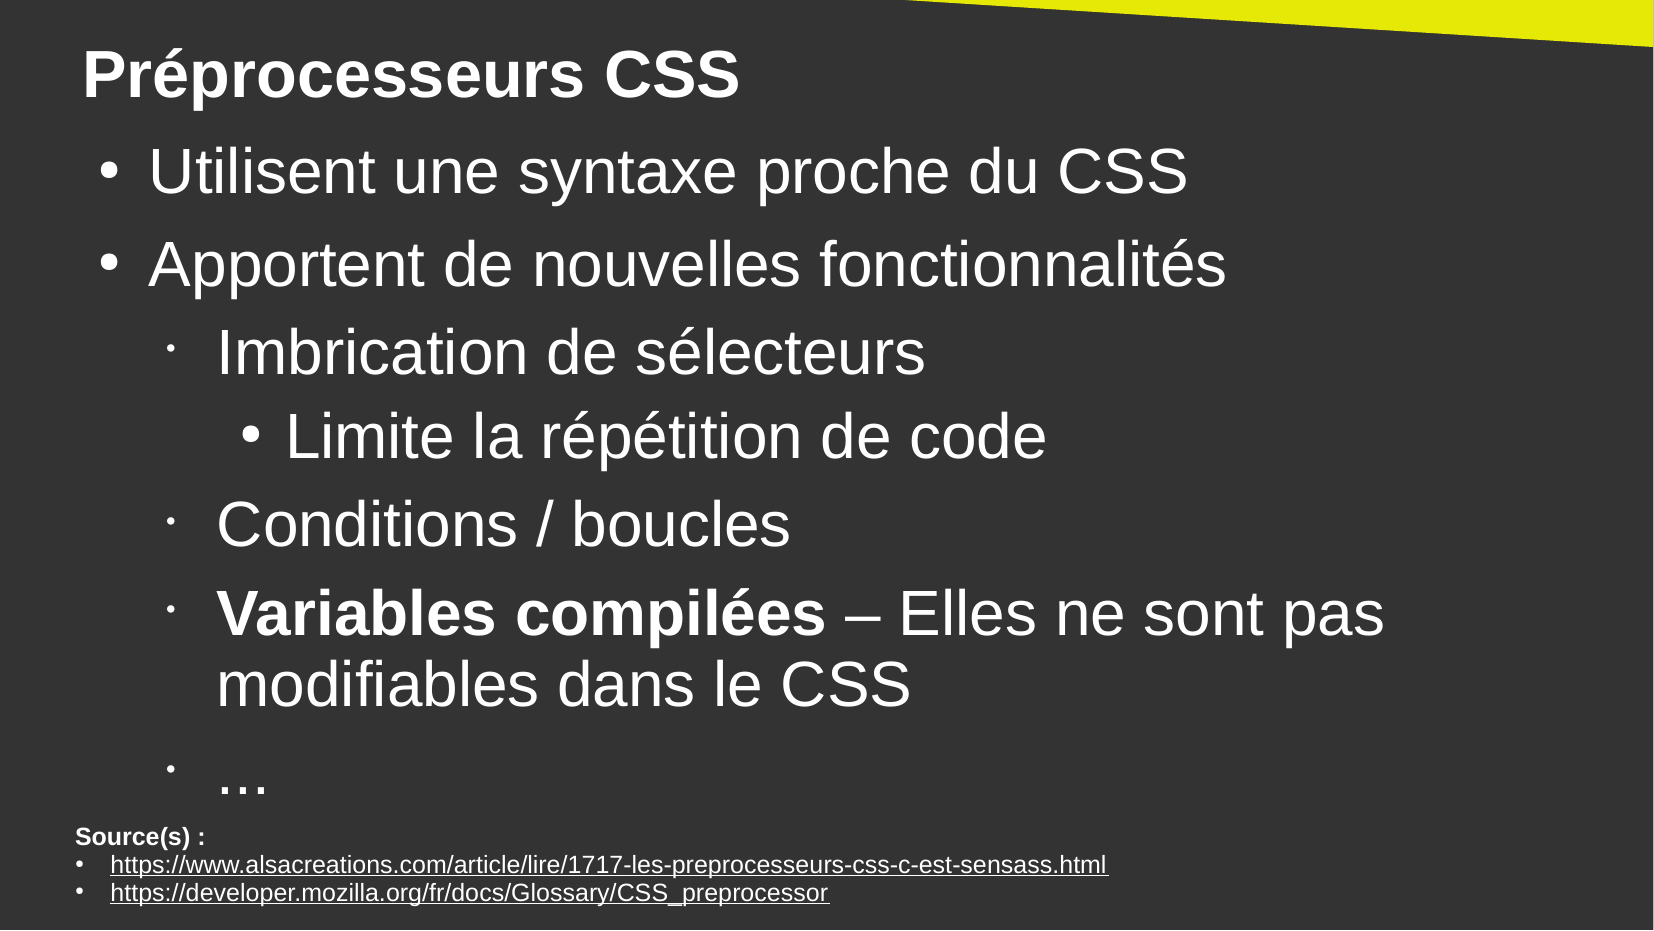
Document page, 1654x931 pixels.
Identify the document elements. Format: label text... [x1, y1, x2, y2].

list Utilisent une syntaxe proche du CSS Apportent de nouvelles fonctionnalités Imbrication de sélecteurs Limite la répétition de code Conditions / boucles Variables compilées – Elles ne sont pas modifiables dans le CSS ... [80, 135, 1620, 816]
text_box [904, 0, 1654, 48]
title Préprocesseurs CSS [82, 37, 1571, 114]
text_box Source(s) : https://www.alsacreations.com/article/lire/1717-les-preprocesseurs-css-c-est-sensass.html https://developer.mozilla.org/fr/docs/Glossary/CSS_preprocessor [60, 815, 1546, 929]
